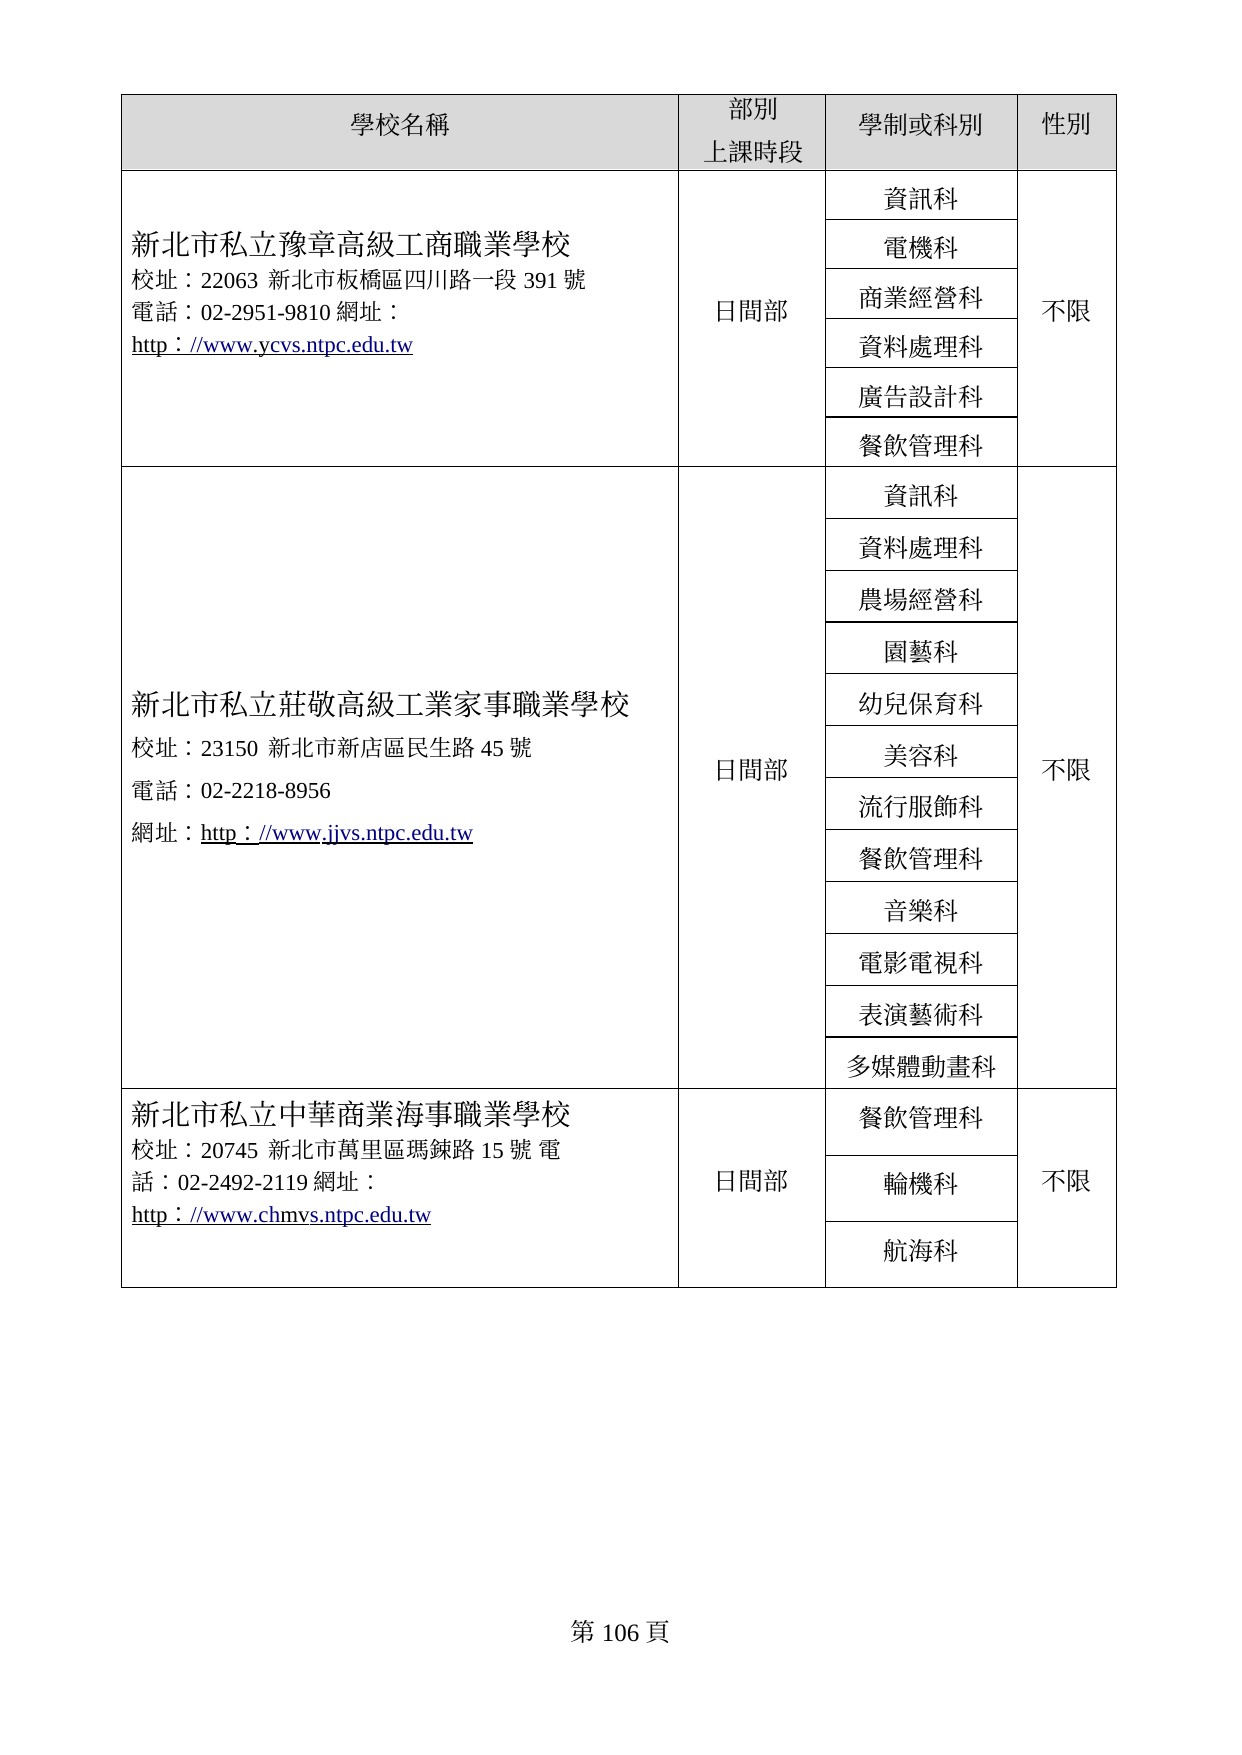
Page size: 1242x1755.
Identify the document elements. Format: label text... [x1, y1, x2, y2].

table_cell 餐飲管理科 [826, 418, 1017, 466]
table_cell 不限 [1018, 467, 1116, 1088]
table_cell 電機科 [826, 220, 1017, 268]
table_cell 多媒體動畫科 [826, 1038, 1017, 1088]
table_cell 美容科 [826, 726, 1017, 777]
table_header 學制或科別 [826, 95, 1017, 169]
table_cell 日間部 [679, 171, 825, 466]
table_cell 新北市私立中華商業海事職業學校 校址：20745 新北市萬里區瑪鋉路 15 號 電話：02-2492-2119 網址：http：//www.chmvs.ntpc.edu.tw [122, 1089, 678, 1287]
table_cell 商業經營科 [826, 269, 1017, 318]
table_cell 輪機科 [826, 1156, 1017, 1221]
table_cell 資訊科 [826, 171, 1017, 219]
table_header 學校名稱 [122, 95, 678, 169]
table_cell 音樂科 [826, 882, 1017, 933]
table_cell 資料處理科 [826, 319, 1017, 367]
table_cell 日間部 [679, 467, 825, 1088]
table_cell 新北市私立豫章高級工商職業學校 校址：22063 新北市板橋區四川路一段 391 號 電話：02-2951-9810 網址：http：//www.ycvs.ntpc.edu.tw [122, 171, 678, 466]
table_cell 表演藝術科 [826, 986, 1017, 1036]
table_cell 航海科 [826, 1222, 1017, 1287]
table_cell 資料處理科 [826, 519, 1017, 569]
table_cell 廣告設計科 [826, 368, 1017, 416]
table_header 部別 上課時段 [679, 95, 825, 169]
table_cell 資訊科 [826, 467, 1017, 518]
table_cell 幼兒保育科 [826, 674, 1017, 725]
table_cell 不限 [1018, 1089, 1116, 1287]
table_cell 不限 [1018, 171, 1116, 466]
table_cell 流行服飾科 [826, 778, 1017, 829]
table_cell 電影電視科 [826, 934, 1017, 984]
table_cell 新北市私立莊敬高級工業家事職業學校 校址：23150 新北市新店區民生路 45 號 電話：02-2218-8956 網址：http：//www.jjvs.ntpc.edu.tw [122, 467, 678, 1088]
table_cell 日間部 [679, 1089, 825, 1287]
table_header 性別 [1018, 95, 1116, 169]
table_cell 園藝科 [826, 623, 1017, 673]
table_cell 餐飲管理科 [826, 830, 1017, 881]
table_cell 餐飲管理科 [826, 1089, 1017, 1154]
table_cell 農場經營科 [826, 571, 1017, 621]
